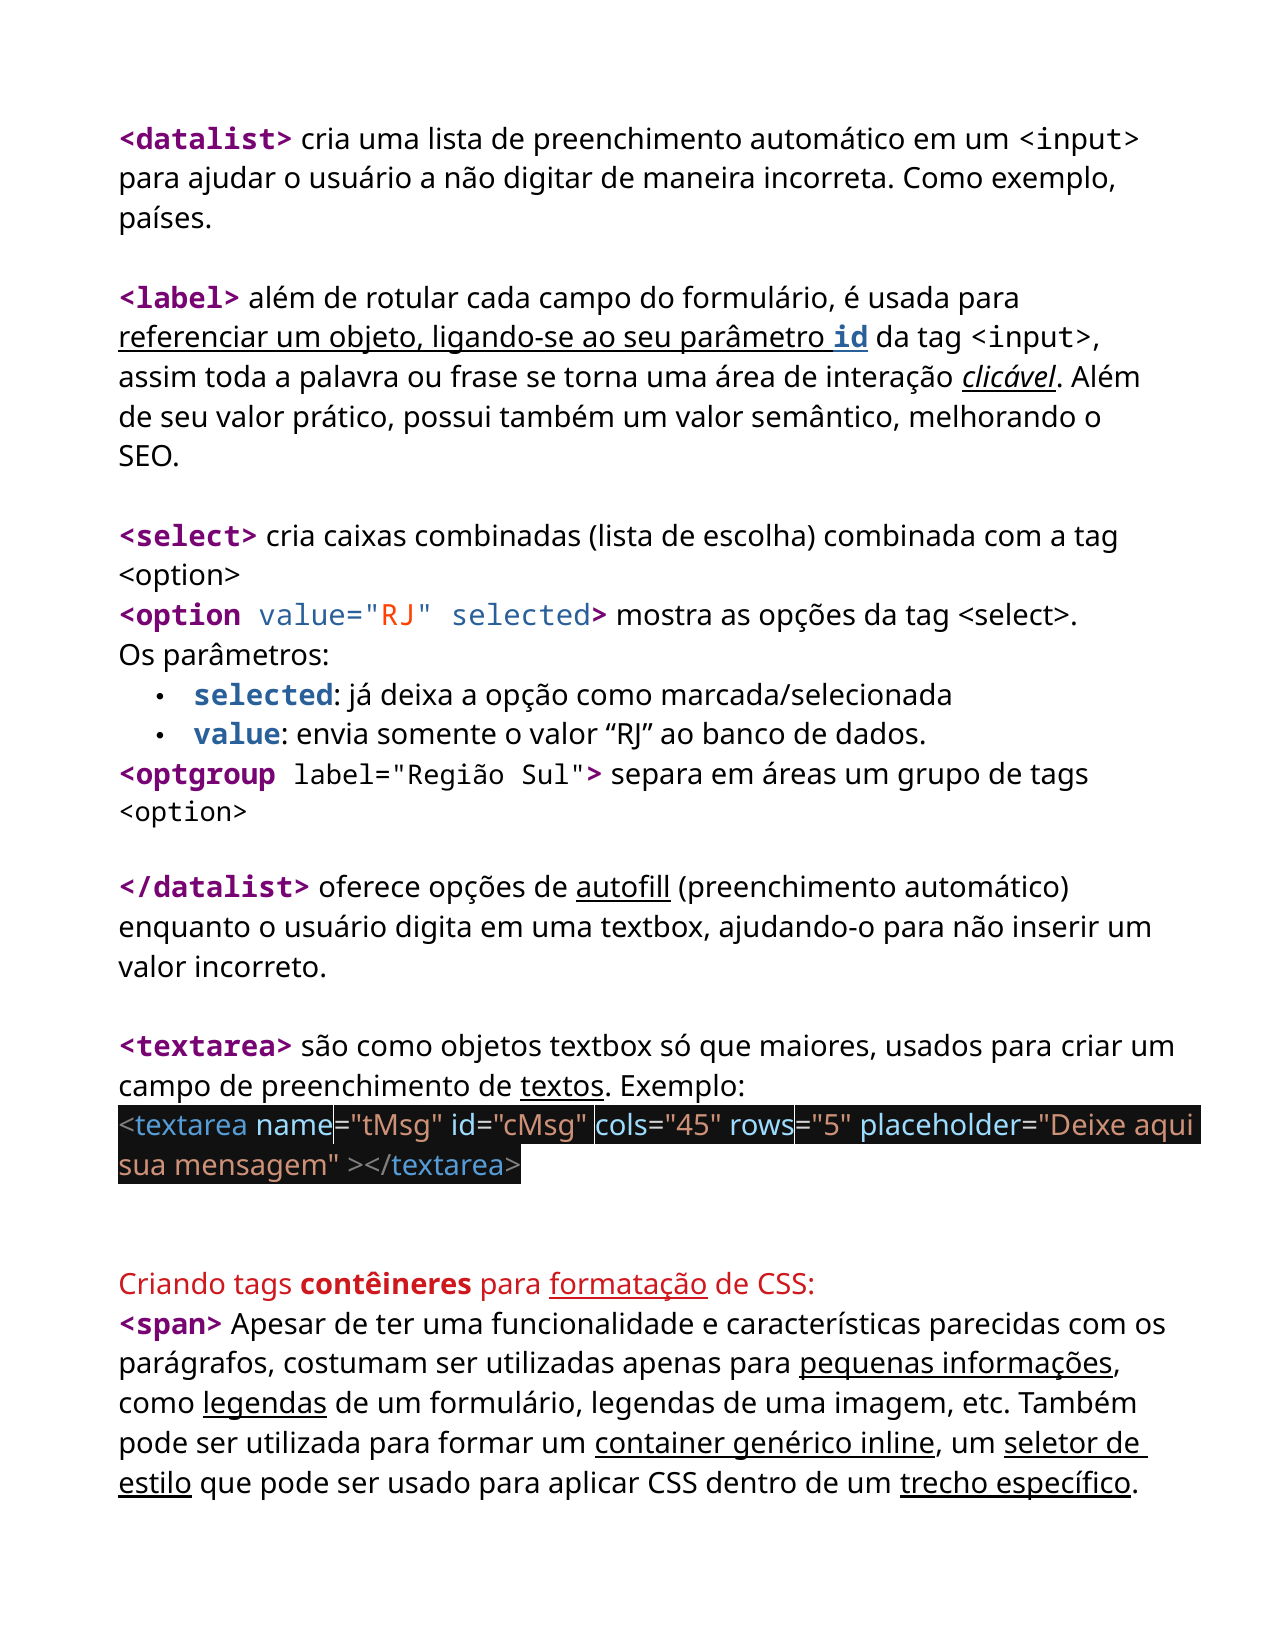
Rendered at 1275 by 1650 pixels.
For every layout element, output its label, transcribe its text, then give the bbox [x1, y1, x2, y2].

text Criando tags contêineres para formatação de CSS: [118, 1263, 1198, 1303]
text </datalist> oferece opções de autofill (preenchimento automático) enquanto o usuário digita em uma textbox, ajudando-o para não inserir um valor incorreto. <textarea> são como objetos textbox só que maiores, usados para criar um campo de preenchimento de textos. Exemplo: <textarea name="tMsg" id="cMsg" cols="45" rows="5" placeholder="Deixe aqui sua mensagem" ></textarea> [118, 867, 1204, 1184]
text <datalist> cria uma lista de preenchimento automático em um <input> para ajudar o usuário a não digitar de maneira incorreta. Como exemplo, países. <label> além de rotular cada campo do formulário, é usada para referenciar um objeto, ligando-se ao seu parâmetro id da tag <input>, assim toda a palavra ou frase se torna uma área de interação clicável. Além de seu valor prático, possui também um valor semântico, melhorando o SEO. <select> cria caixas combinadas (lista de escolha) combinada com a tag <option> <option value="RJ" selected> mostra as opções da tag <select>. Os parâmetros: [118, 118, 1157, 674]
text <optgroup label="Região Sul"> separa em áreas um grupo de tags <option> [118, 753, 1204, 830]
list selected: já deixa a opção como marcada/selecionada [156, 674, 1157, 713]
text <span> Apesar de ter uma funcionalidade e características parecidas com os parágrafos, costumam ser utilizadas apenas para pequenas informações, como legendas de um formulário, legendas de uma imagem, etc. Também pode ser utilizada para formar um container genérico inline, um seletor de estilo que pode ser usado para aplicar CSS dentro de um trecho específico. [118, 1303, 1198, 1502]
list value: envia somente o valor “RJ” ao banco de dados. [156, 713, 1157, 753]
